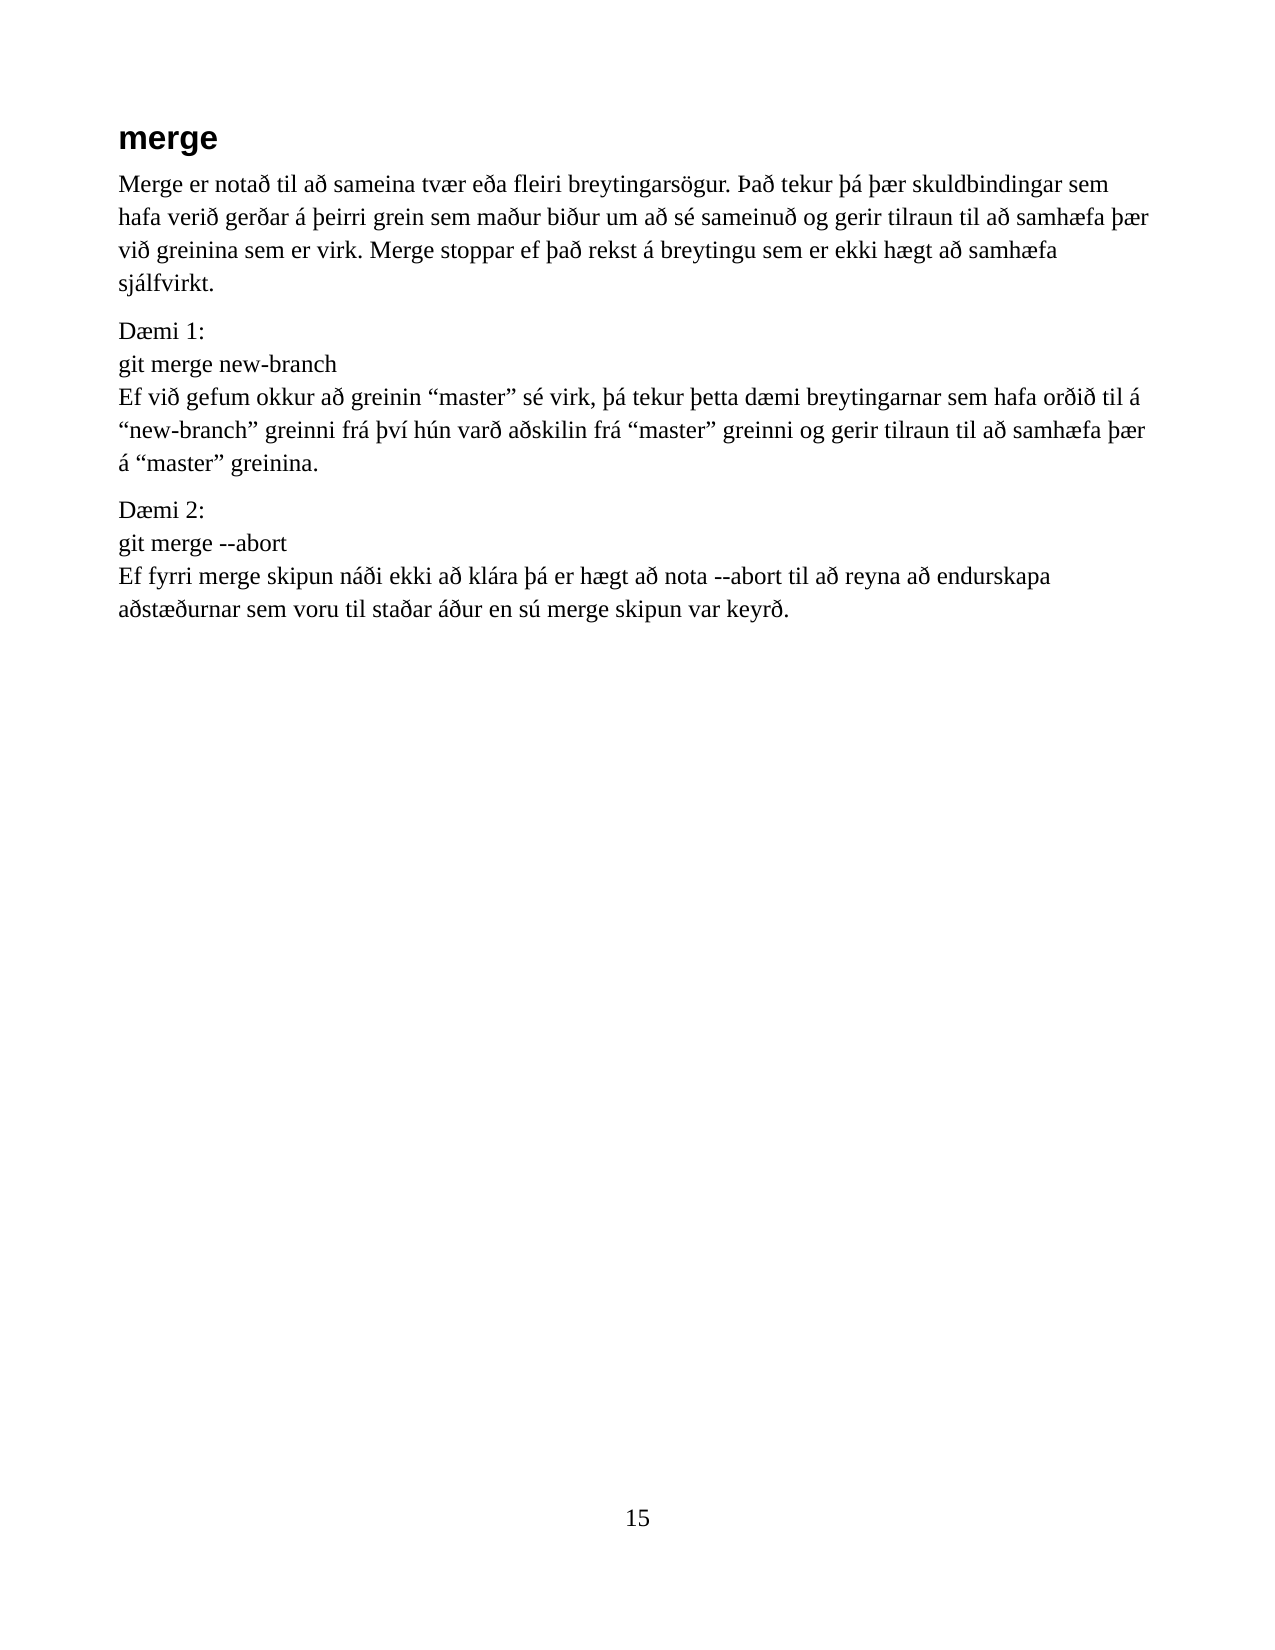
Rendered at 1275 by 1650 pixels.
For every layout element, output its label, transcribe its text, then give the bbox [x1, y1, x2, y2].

text Merge er notað til að sameina tvær eða fleiri breytingarsögur. Það tekur þá þær skuldbindingar sem hafa verið gerðar á þeirri grein sem maður biður um að sé sameinuð og gerir tilraun til að samhæfa þær við greinina sem er virk. Merge stoppar ef það rekst á breytingu sem er ekki hægt að samhæfa sjálfvirkt. [118, 169, 1157, 297]
text Dæmi 2: git merge --abort Ef fyrri merge skipun náði ekki að klára þá er hægt að nota --abort til að reyna að endurskapa aðstæðurnar sem voru til staðar áður en sú merge skipun var keyrð. [118, 495, 1157, 623]
subtitle merge [118, 118, 1157, 157]
text Dæmi 1: git merge new-branch Ef við gefum okkur að greinin “master” sé virk, þá tekur þetta dæmi breytingarnar sem hafa orðið til á “new-branch” greinni frá því hún varð aðskilin frá “master” greinni og gerir tilraun til að samhæfa þær á “master” greinina. [118, 316, 1157, 477]
